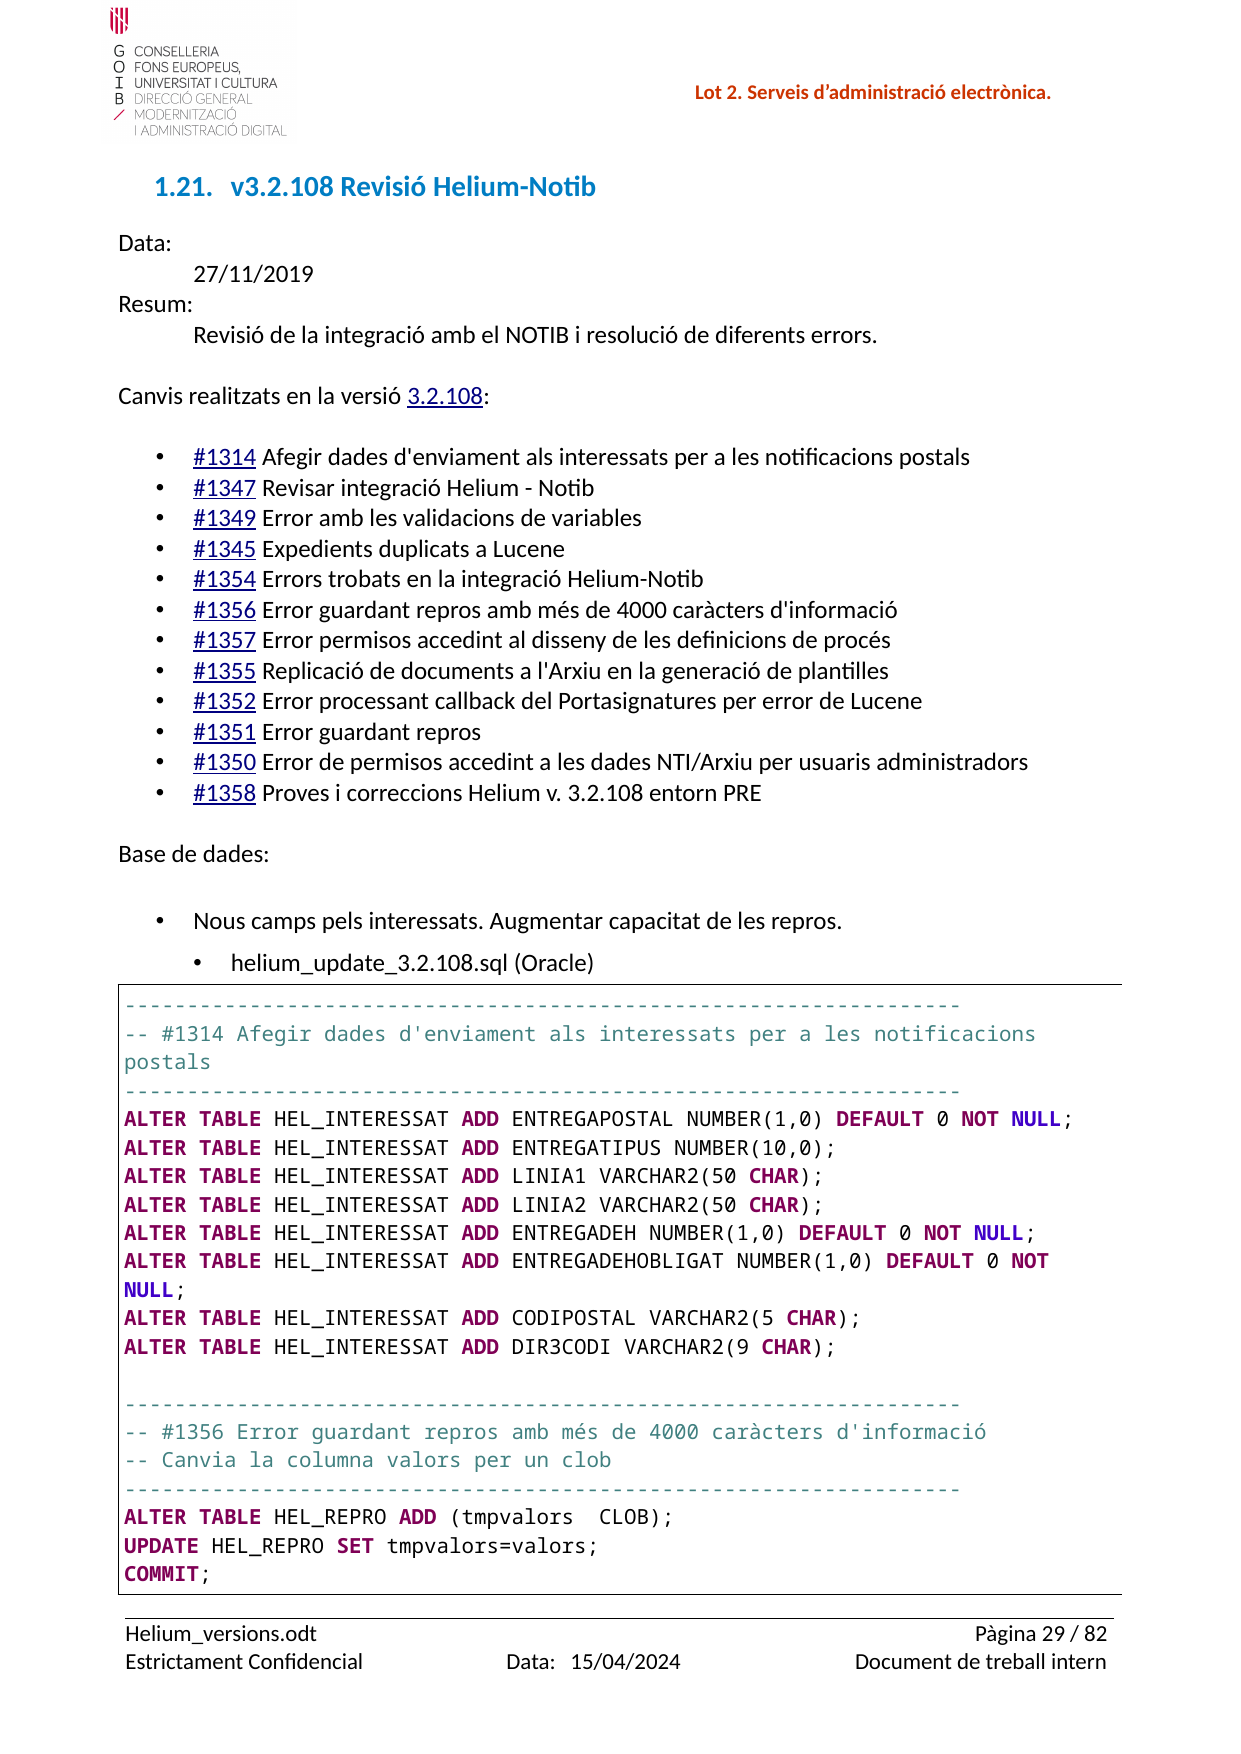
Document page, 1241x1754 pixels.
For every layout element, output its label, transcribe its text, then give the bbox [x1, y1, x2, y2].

text Canvis realitzats en la versió 3.2.108: [118, 380, 1122, 411]
list #1356 Error guardant repros amb més de 4000 caràcters d'informació [156, 594, 1122, 624]
list Nous camps pels interessats. Augmentar capacitat de les repros. [156, 905, 1122, 936]
list #1358 Proves i correccions Helium v. 3.2.108 entorn PRE [156, 777, 1122, 807]
list #1355 Replicació de documents a l'Arxiu en la generació de plantilles [156, 655, 1122, 685]
list #1357 Error permisos accedint al disseny de les definicions de procés [156, 624, 1122, 655]
list #1347 Revisar integració Helium - Notib [156, 472, 1122, 502]
list #1352 Error processant callback del Portasignatures per error de Lucene [156, 685, 1122, 716]
list #1314 Afegir dades d'enviament als interessats per a les notificacions postals [156, 441, 1122, 472]
table_header ------------------------------------------------------------------- -- #1314 Afegir dades d'enviament als interessats per a les notificacions postals ------------------------------------------------------------------- ALTER TABLE HEL_INTERESSAT ADD ENTREGAPOSTAL NUMBER(1,0) DEFAULT 0 NOT NULL; ALTER TABLE HEL_INTERESSAT ADD ENTREGATIPUS NUMBER(10,0); ALTER TABLE HEL_INTERESSAT ADD LINIA1 VARCHAR2(50 CHAR); ALTER TABLE HEL_INTERESSAT ADD LINIA2 VARCHAR2(50 CHAR); ALTER TABLE HEL_INTERESSAT ADD ENTREGADEH NUMBER(1,0) DEFAULT 0 NOT NULL; ALTER TABLE HEL_INTERESSAT ADD ENTREGADEHOBLIGAT NUMBER(1,0) DEFAULT 0 NOT NULL; ALTER TABLE HEL_INTERESSAT ADD CODIPOSTAL VARCHAR2(5 CHAR); ALTER TABLE HEL_INTERESSAT ADD DIR3CODI VARCHAR2(9 CHAR); ------------------------------------------------------------------- -- #1356 Error guardant repros amb més de 4000 caràcters d'informació -- Canvia la columna valors per un clob ------------------------------------------------------------------- ALTER TABLE HEL_REPRO ADD (tmpvalors CLOB); UPDATE HEL_REPRO SET tmpvalors=valors; COMMIT; [119, 985, 1122, 1593]
list #1351 Error guardant repros [156, 716, 1122, 746]
list #1354 Errors trobats en la integració Helium-Notib [156, 563, 1122, 594]
picture [100, 0, 297, 144]
text Base de dades: [118, 838, 1122, 868]
list #1345 Expedients duplicats a Lucene [156, 533, 1122, 563]
text Resum: [118, 289, 1122, 319]
list #1350 Error de permisos accedint a les dades NTI/Arxiu per usuaris administradors [156, 746, 1122, 777]
subtitle v3.2.108 Revisió Helium-Notib [153, 168, 1122, 204]
text Data: [118, 228, 1122, 258]
list #1349 Error amb les validacions de variables [156, 502, 1122, 533]
list helium_update_3.2.108.sql (Oracle) [193, 947, 1122, 978]
text Revisió de la integració amb el NOTIB i resolució de diferents errors. [118, 319, 1122, 350]
text 27/11/2019 [118, 258, 1122, 289]
